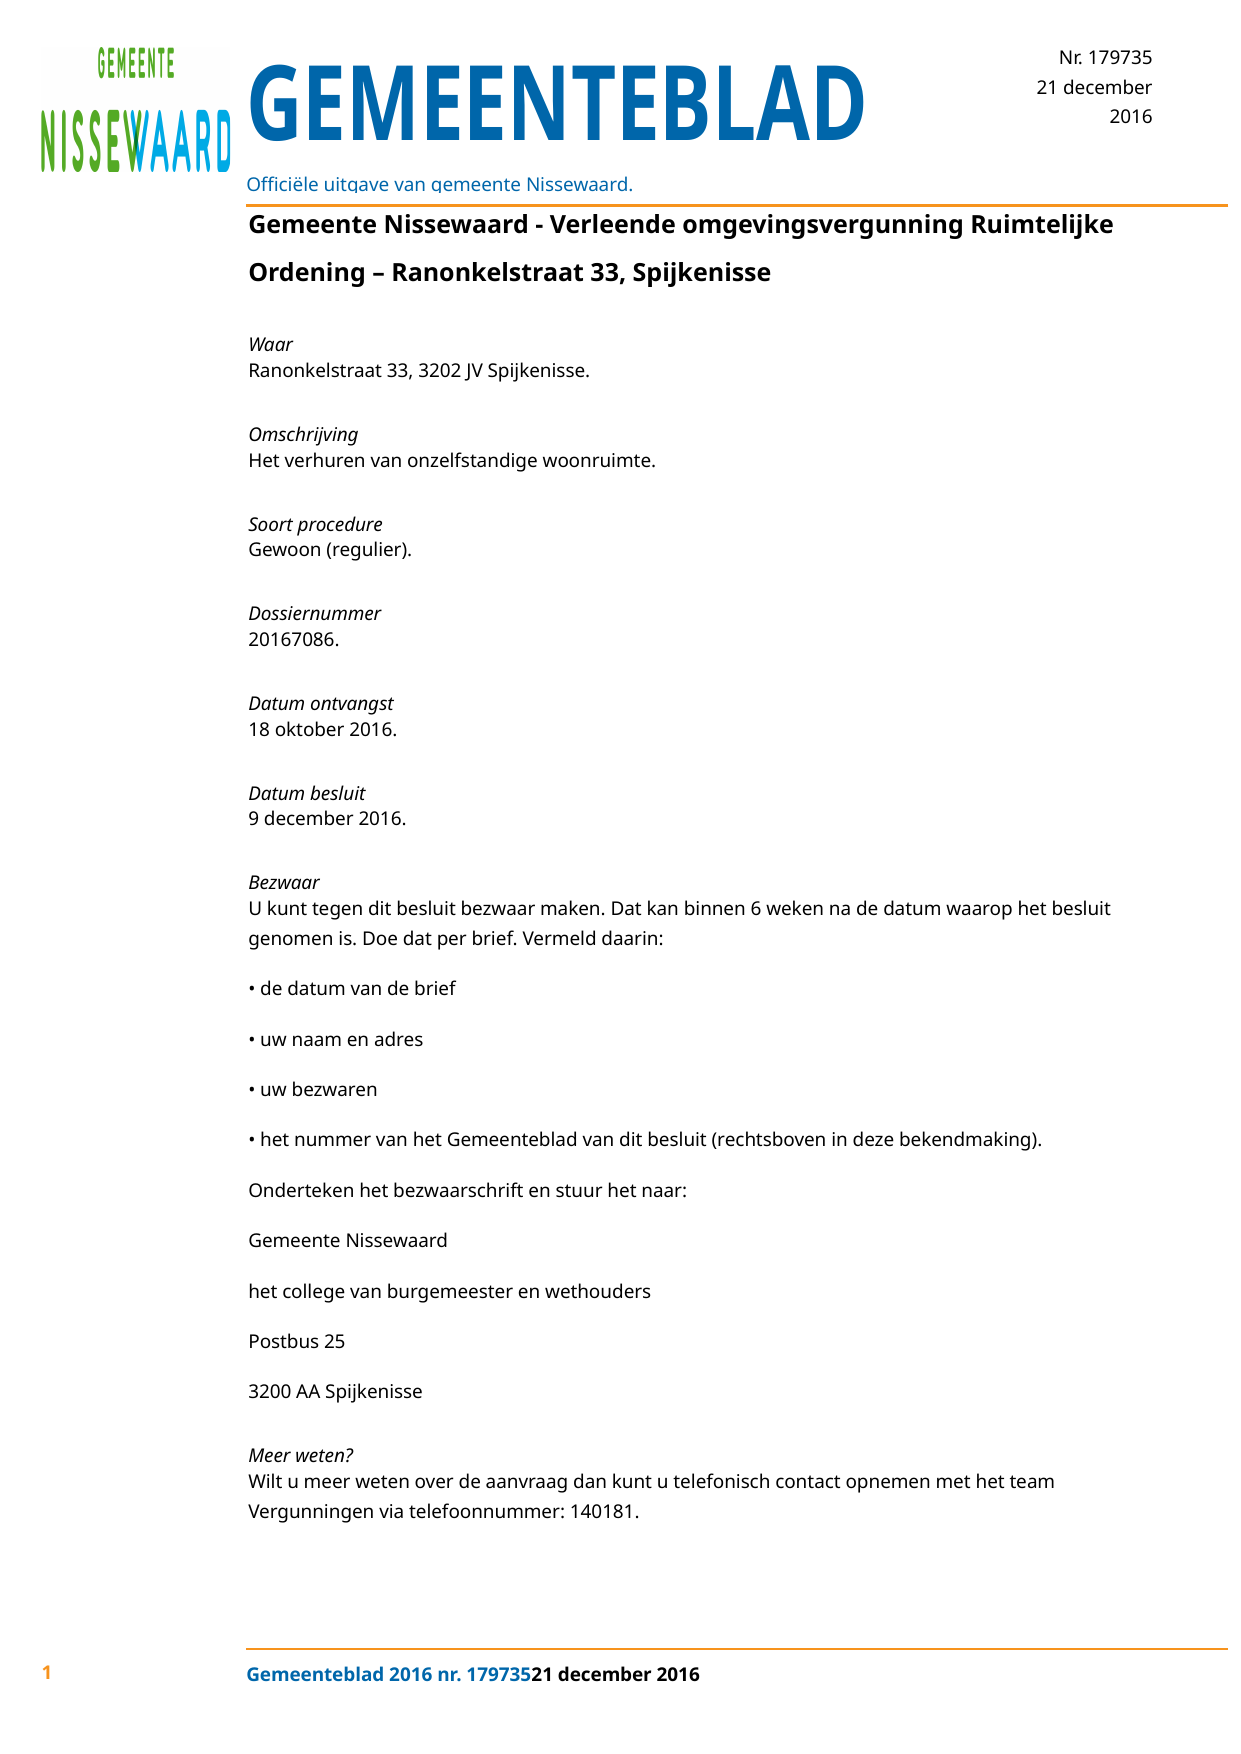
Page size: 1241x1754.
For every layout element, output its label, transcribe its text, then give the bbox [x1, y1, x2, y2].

text • het nummer van het Gemeenteblad van dit besluit (rechtsboven in deze bekendmaking). [248, 1127, 1152, 1152]
text • de datum van de brief [248, 975, 1152, 1001]
text Dossiernummer [248, 601, 1152, 626]
text Onderteken het bezwaarschrift en stuur het naar: [248, 1177, 1152, 1203]
text Waar [248, 331, 1152, 357]
text Omschrijving [248, 421, 1152, 447]
text Meer weten? [248, 1443, 1152, 1468]
picture [201, 122, 206, 138]
text 9 december 2016. [248, 806, 1152, 831]
text Soort procedure [248, 511, 1152, 537]
picture [222, 122, 227, 160]
text 20167086. [248, 626, 1152, 652]
text Bezwaar [248, 869, 1152, 895]
text 3200 AA Spijkenisse [248, 1379, 1152, 1404]
picture [154, 157, 165, 172]
text Postbus 25 [248, 1328, 1152, 1354]
text Het verhuren van onzelfstandige woonruimte. [248, 447, 1152, 473]
text Datum ontvangst [248, 690, 1152, 716]
text Gewoon (regulier). [248, 537, 1152, 562]
text Wilt u meer weten over de aanvraag dan kunt u telefonisch contact opnemen met het team Vergunningen via telefoonnummer: 140181. [248, 1468, 1152, 1524]
text 18 oktober 2016. [248, 716, 1152, 742]
text Ranonkelstraat 33, 3202 JV Spijkenisse. [248, 357, 1152, 383]
picture [200, 151, 206, 172]
picture [176, 157, 187, 172]
text • uw naam en adres [248, 1026, 1152, 1051]
text het college van burgemeester en wethouders [248, 1278, 1152, 1303]
text U kunt tegen dit besluit bezwaar maken. Dat kan binnen 6 weken na de datum waarop het besluit genomen is. Doe dat per brief. Vermeld daarin: [248, 895, 1152, 951]
text Gemeente Nissewaard - Verleende omgevingsvergunning Ruimtelijke Ordening – Ranonkelstraat 33, Spijkenisse [248, 207, 1152, 288]
text Datum besluit [248, 780, 1152, 806]
text Gemeente Nissewaard [248, 1227, 1152, 1253]
text • uw bezwaren [248, 1076, 1152, 1102]
picture [41, 47, 231, 172]
